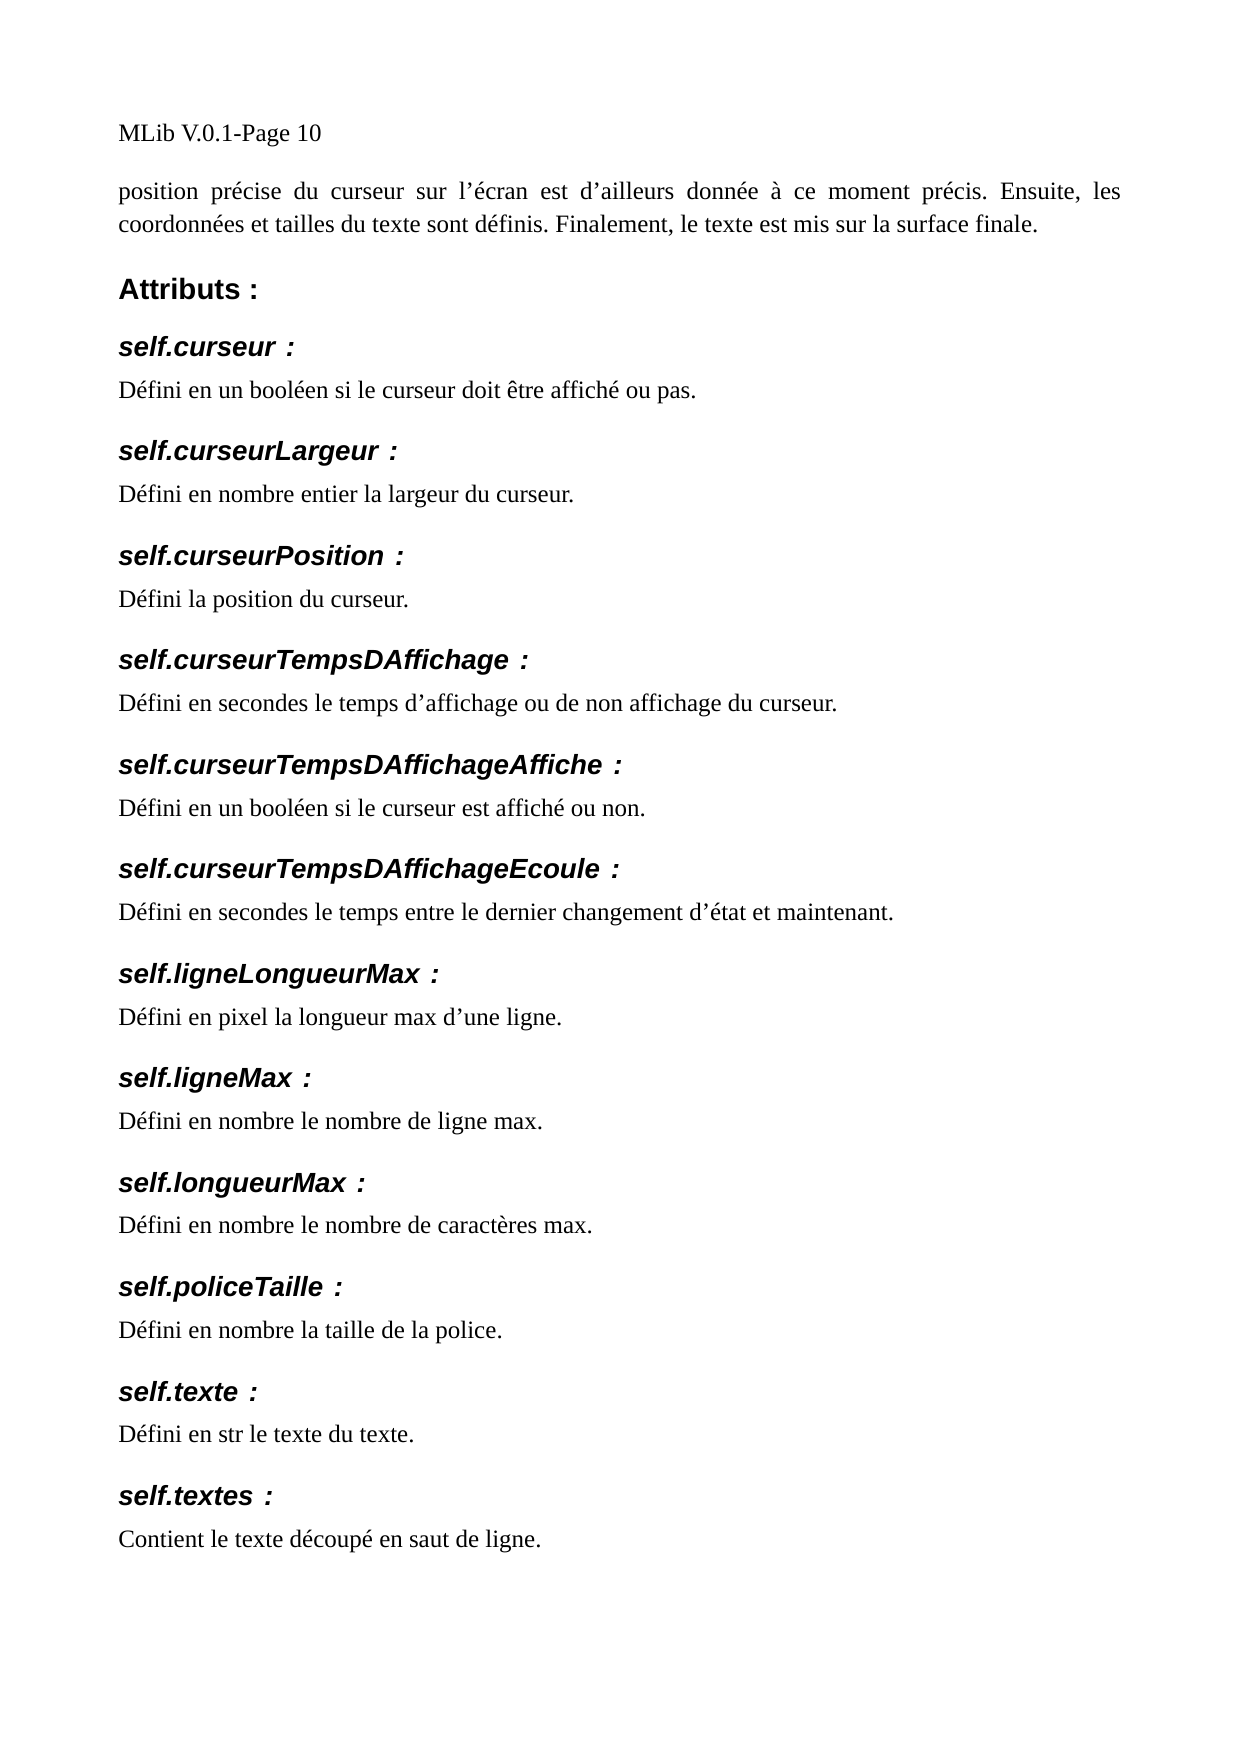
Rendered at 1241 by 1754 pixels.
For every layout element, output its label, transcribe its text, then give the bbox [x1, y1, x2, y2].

text Défini en un booléen si le curseur doit être affiché ou pas. [118, 375, 1122, 403]
text Défini en str le texte du texte. [118, 1419, 1122, 1448]
text Défini en nombre entier la largeur du curseur. [118, 479, 1122, 508]
subtitle self.policeTaille : [118, 1271, 1122, 1302]
subtitle self.curseurPosition : [118, 539, 1122, 571]
text Défini en nombre le nombre de ligne max. [118, 1106, 1122, 1135]
subtitle self.curseurTempsDAffichage : [118, 644, 1122, 676]
text Défini la position du curseur. [118, 584, 1122, 612]
text Défini en secondes le temps entre le dernier changement d’état et maintenant. [118, 897, 1122, 926]
text Contient le texte découpé en saut de ligne. [118, 1524, 1122, 1553]
subtitle self.texte : [118, 1375, 1122, 1407]
subtitle self.curseur : [118, 330, 1122, 362]
text Défini en nombre le nombre de caractères max. [118, 1211, 1122, 1239]
subtitle self.curseurLargeur : [118, 435, 1122, 467]
subtitle Attributs : [118, 272, 1122, 305]
text position précise du curseur sur l’écran est d’ailleurs donnée à ce moment précis. Ensuite, les coordonnées et tailles du texte sont définis. Finalement, le texte est mis sur la surface finale. [118, 176, 1122, 238]
subtitle self.ligneLongueurMax : [118, 957, 1122, 989]
text Défini en secondes le temps d’affichage ou de non affichage du curseur. [118, 688, 1122, 717]
subtitle self.curseurTempsDAffichageAffiche : [118, 748, 1122, 780]
text Défini en pixel la longueur max d’une ligne. [118, 1002, 1122, 1030]
subtitle self.ligneMax : [118, 1062, 1122, 1093]
subtitle self.textes : [118, 1479, 1122, 1511]
text Défini en nombre la taille de la police. [118, 1315, 1122, 1344]
subtitle self.longueurMax : [118, 1166, 1122, 1198]
text Défini en un booléen si le curseur est affiché ou non. [118, 793, 1122, 821]
subtitle self.curseurTempsDAffichageEcoule : [118, 853, 1122, 884]
